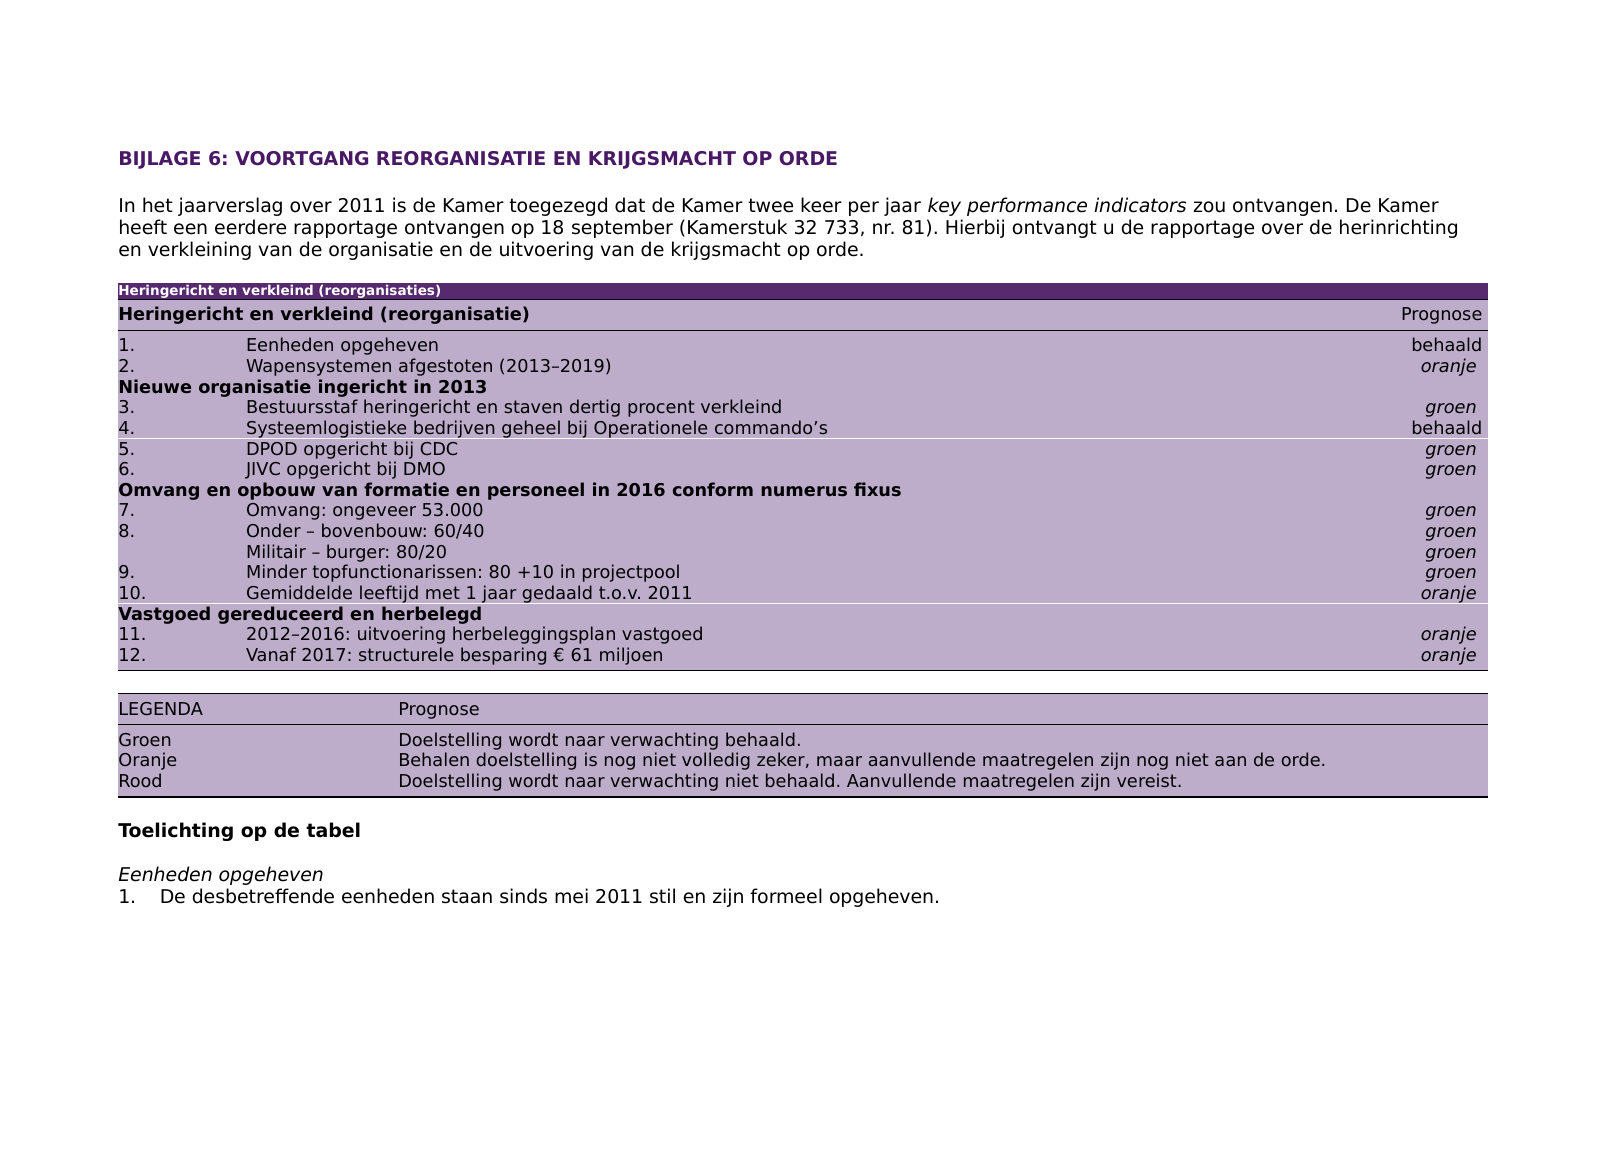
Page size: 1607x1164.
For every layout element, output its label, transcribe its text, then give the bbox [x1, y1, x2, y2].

table_cell 12. [118, 645, 240, 670]
table_cell Nieuwe organisatie ingericht in 2013 [118, 377, 1488, 397]
table_cell oranje [1153, 583, 1488, 603]
table_cell Wapensystemen afgestoten (2013–2019) [240, 356, 1153, 377]
table_cell [1153, 604, 1488, 624]
table_cell Bestuursstaf heringericht en staven dertig procent verkleind [240, 397, 1153, 418]
table_cell 2. [118, 356, 240, 377]
table_cell Heringericht en verkleind (reorganisatie) [118, 300, 1153, 330]
table_cell Gemiddelde leeftijd met 1 jaar gedaald t.o.v. 2011 [240, 583, 1153, 603]
text 1. De desbetreffende eenheden staan sinds mei 2011 stil en zijn formeel opgeheven. [118, 886, 1488, 908]
table_cell behaald [1153, 331, 1488, 356]
table_cell Minder topfunctionarissen: 80 +10 in projectpool [240, 562, 1153, 583]
table_cell 1. [118, 331, 240, 356]
table_cell Onder – bovenbouw: 60/40 [240, 521, 1153, 542]
table_cell 4. [118, 418, 240, 438]
table_cell oranje [1153, 624, 1488, 645]
table_cell 2012–2016: uitvoering herbeleggingsplan vastgoed [240, 624, 1153, 645]
subtitle BIJLAGE 6: VOORTGANG REORGANISATIE EN KRIJGSMACHT OP ORDE [118, 148, 1488, 170]
table_cell Groen [118, 725, 392, 750]
table_cell Militair – burger: 80/20 [240, 542, 1153, 562]
table_cell Rood [118, 771, 392, 796]
table_cell Omvang: ongeveer 53.000 [240, 500, 1153, 521]
text In het jaarverslag over 2011 is de Kamer toegezegd dat de Kamer twee keer per jaar key performance indicators zou ontvangen. De Kamer heeft een eerdere rapportage ontvangen op 18 september (Kamerstuk 32 733, nr. 81). Hierbij ontvangt u de rapportage over de herinrichting en verkleining van de organisatie en de uitvoering van de krijgsmacht op orde. [118, 195, 1488, 261]
table_cell groen [1153, 459, 1488, 480]
subtitle Toelichting op de tabel [118, 819, 1488, 842]
table_cell JIVC opgericht bij DMO [240, 459, 1153, 480]
table_cell groen [1153, 542, 1488, 562]
table_cell DPOD opgericht bij CDC [240, 439, 1153, 459]
table_header Heringericht en verkleind (reorganisaties) [118, 283, 1488, 299]
table_cell groen [1153, 397, 1488, 418]
table_cell 8. [118, 521, 240, 542]
table_cell 6. [118, 459, 240, 480]
table_cell 5. [118, 439, 240, 459]
table_cell Oranje [118, 750, 392, 771]
table_cell Vanaf 2017: structurele besparing € 61 miljoen [240, 645, 1153, 670]
table_cell 9. [118, 562, 240, 583]
table_cell 3. [118, 397, 240, 418]
table_header LEGENDA [118, 694, 392, 724]
table_cell groen [1153, 521, 1488, 542]
table_cell Doelstelling wordt naar verwachting behaald. [392, 725, 1488, 750]
table_cell Vastgoed gereduceerd en herbelegd [118, 604, 1153, 624]
table_cell Prognose [1153, 300, 1488, 330]
subtitle Eenheden opgeheven [118, 864, 1488, 886]
table_cell 10. [118, 583, 240, 603]
table_cell groen [1153, 439, 1488, 459]
table_cell Eenheden opgeheven [240, 331, 1153, 356]
table_cell [118, 542, 240, 562]
table_cell oranje [1153, 645, 1488, 670]
table_cell 7. [118, 500, 240, 521]
table_cell groen [1153, 562, 1488, 583]
table_cell Systeemlogistieke bedrijven geheel bij Operationele commando’s [240, 418, 1153, 438]
table_cell behaald [1153, 418, 1488, 438]
table_cell Doelstelling wordt naar verwachting niet behaald. Aanvullende maatregelen zijn vereist. [392, 771, 1488, 796]
table_cell Behalen doelstelling is nog niet volledig zeker, maar aanvullende maatregelen zijn nog niet aan de orde. [392, 750, 1488, 771]
table_header Prognose [392, 694, 1488, 724]
table_cell groen [1153, 500, 1488, 521]
table_cell oranje [1153, 356, 1488, 377]
table_cell 11. [118, 624, 240, 645]
table_cell Omvang en opbouw van formatie en personeel in 2016 conform numerus fixus [118, 480, 1488, 500]
